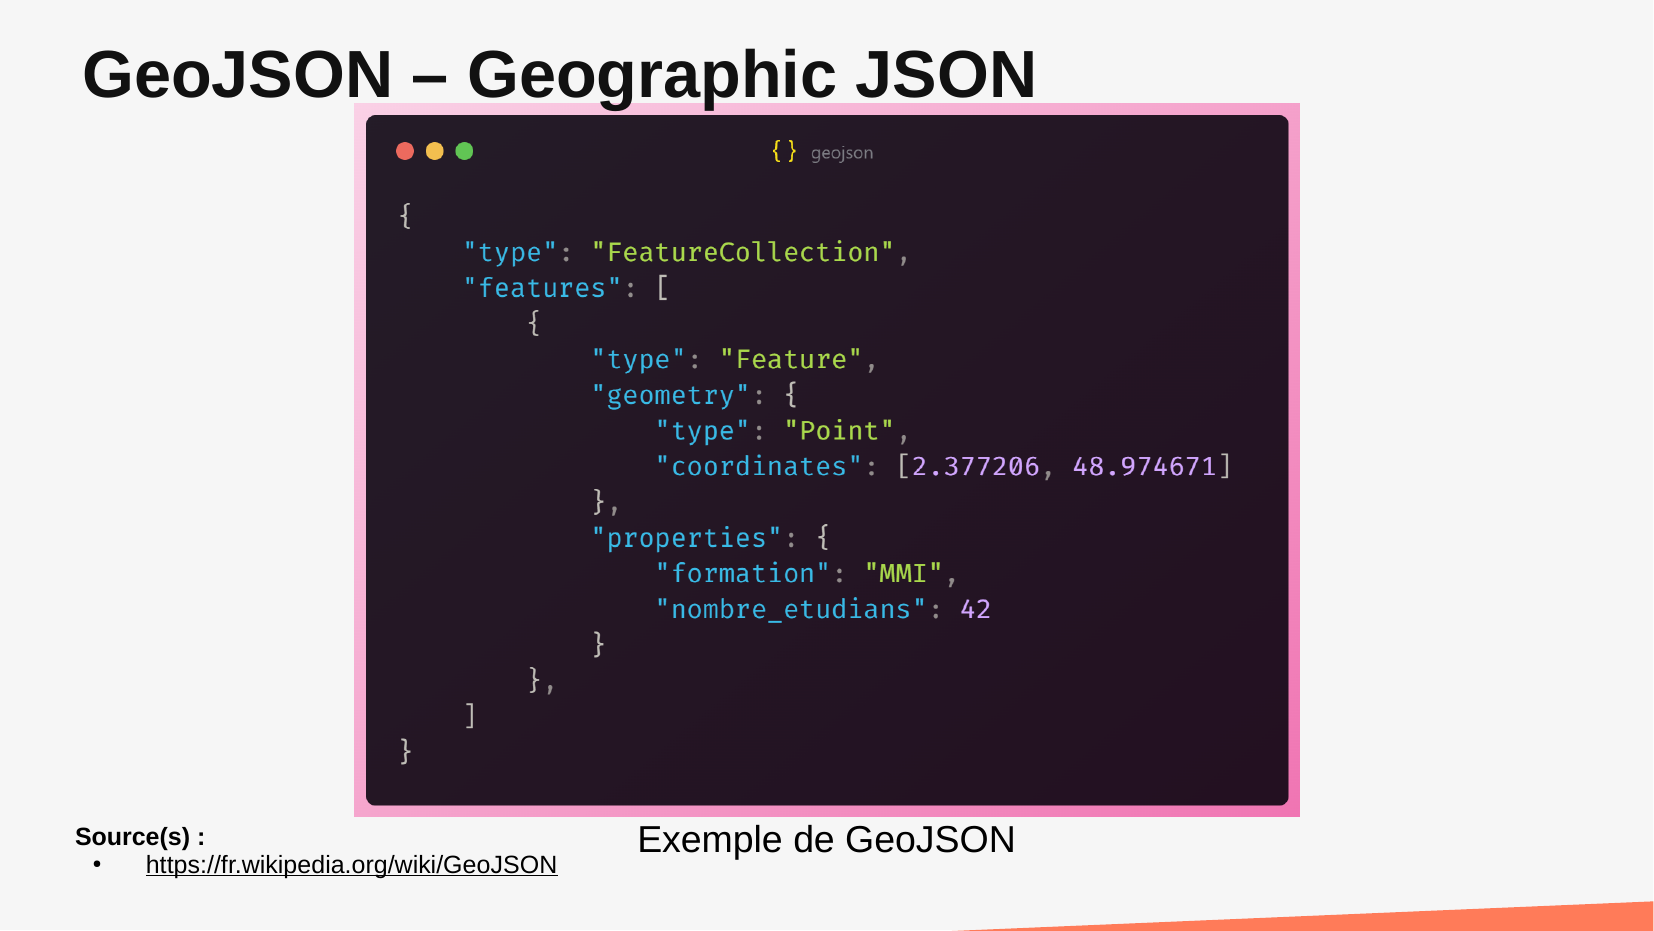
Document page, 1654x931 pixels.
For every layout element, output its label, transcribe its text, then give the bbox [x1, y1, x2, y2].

text_box Exemple de GeoJSON [295, 811, 1358, 869]
text_box [951, 901, 1654, 931]
picture [354, 115, 1300, 811]
title GeoJSON – Geographic JSON [82, 37, 1571, 115]
text_box Source(s) : https://fr.wikipedia.org/wiki/GeoJSON [60, 815, 1546, 929]
